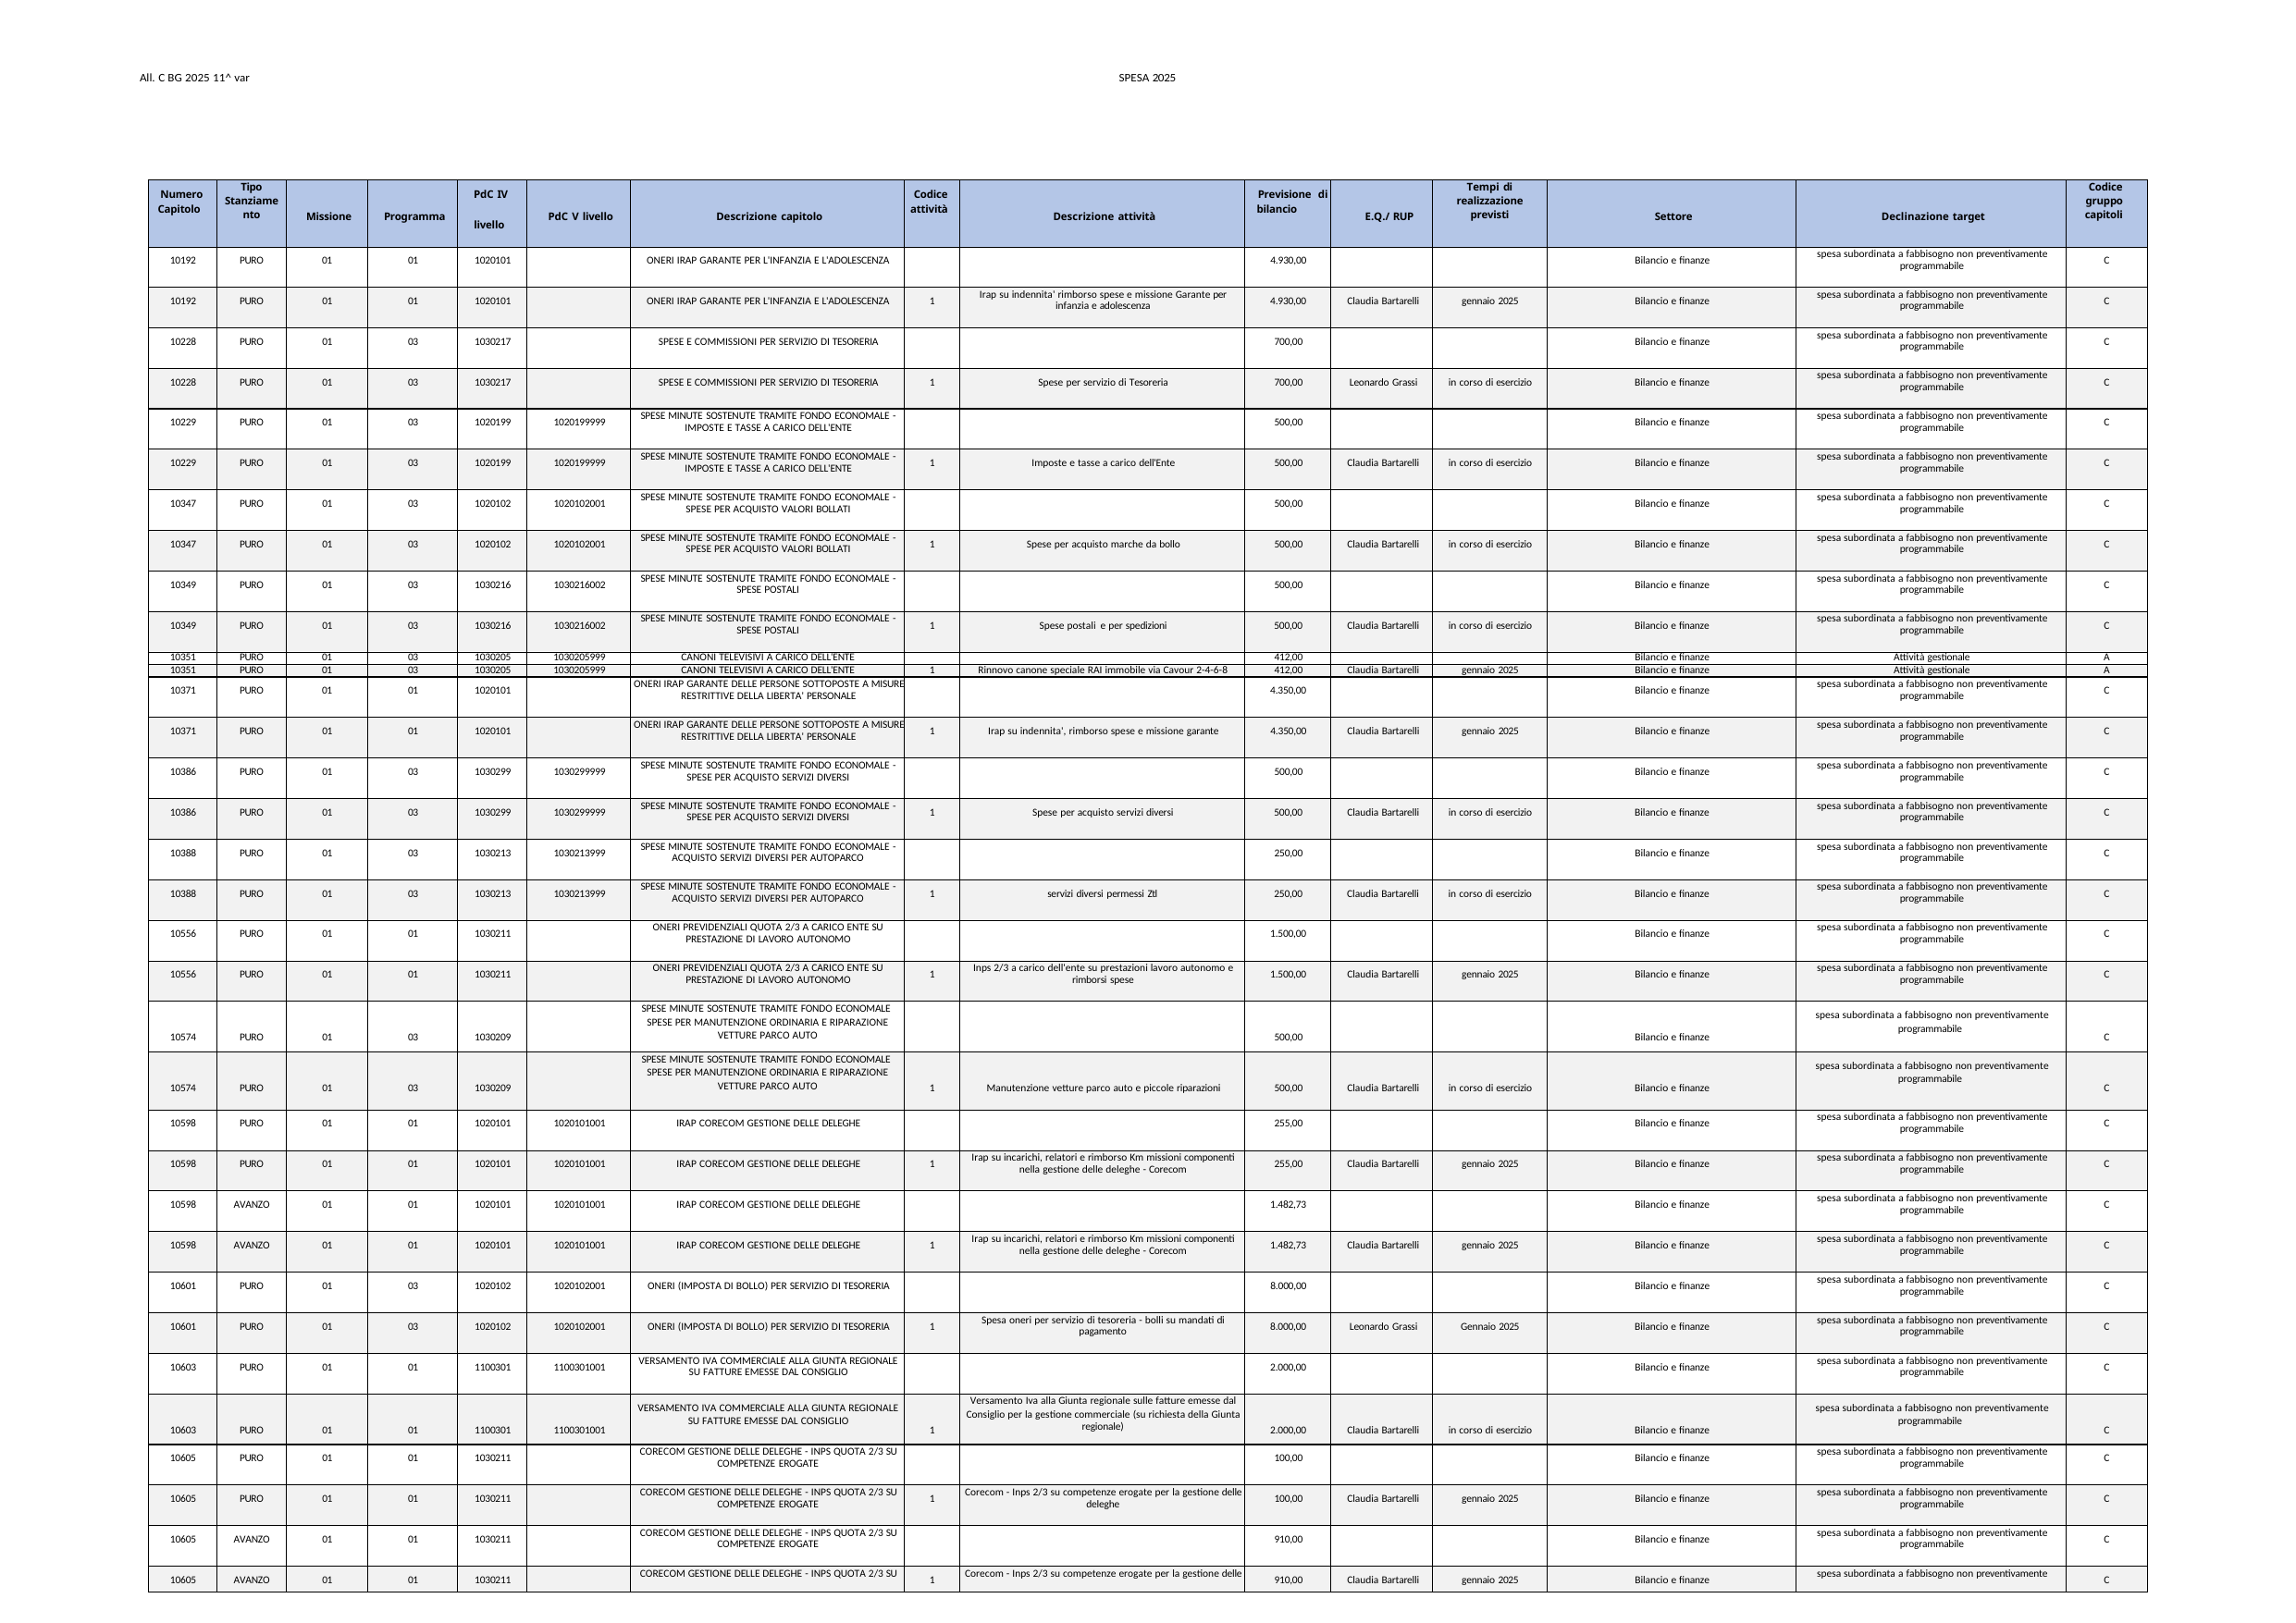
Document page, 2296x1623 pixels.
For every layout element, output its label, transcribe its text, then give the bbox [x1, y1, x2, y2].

table_cell SPESE MINUTE SOSTENUTE TRAMITE FONDO ECONOMALE - SPESE POSTALI [631, 572, 904, 611]
table_cell 1 [905, 531, 959, 571]
table_cell Bilancio e finanze [1548, 880, 1796, 919]
table_cell Claudia Bartarelli [1331, 1567, 1432, 1592]
table_cell 1 [905, 449, 959, 489]
table_cell 1020199 [458, 449, 526, 489]
table_cell 1 [905, 1313, 959, 1353]
table_cell 10603 [149, 1354, 216, 1394]
table_cell 03 [368, 449, 457, 489]
table_cell [960, 1002, 1244, 1051]
table_cell SPESE MINUTE SOSTENUTE TRAMITE FONDO ECONOMALE - IMPOSTE E TASSE A CARICO DELL'ENTE [631, 449, 904, 489]
table_cell [905, 1191, 959, 1231]
table_cell 03 [368, 758, 457, 798]
table_cell SPESE E COMMISSIONI PER SERVIZIO DI TESORERIA [631, 328, 904, 368]
table_cell Bilancio e finanze [1548, 288, 1796, 327]
table_cell Bilancio e finanze [1548, 1395, 1796, 1444]
table_cell 910,00 [1245, 1526, 1330, 1566]
table_cell Spesa oneri per servizio di tesoreria - bolli su mandati di pagamento [960, 1313, 1244, 1353]
table_cell 1 [905, 612, 959, 651]
table_cell PURO [217, 1111, 286, 1150]
table_cell spesa subordinata a fabbisogno non preventivamente programmabile [1796, 880, 2066, 919]
table_cell 1020199999 [527, 410, 630, 449]
table_cell 1 [905, 718, 959, 757]
table_cell ONERI (IMPOSTA DI BOLLO) PER SERVIZIO DI TESORERIA [631, 1313, 904, 1353]
table_cell 1020101 [458, 1111, 526, 1150]
table_cell 03 [368, 880, 457, 919]
table_cell [1433, 921, 1547, 960]
table_cell SPESE MINUTE SOSTENUTE TRAMITE FONDO ECONOMALE - SPESE PER ACQUISTO VALORI BOLLATI [631, 490, 904, 530]
table_cell PURO [217, 288, 286, 327]
table_cell 1020101001 [527, 1151, 630, 1190]
table_cell 1020199999 [527, 449, 630, 489]
table_cell 700,00 [1245, 328, 1330, 368]
table_cell 1030213 [458, 880, 526, 919]
table_cell 10371 [149, 718, 216, 757]
table_cell [1433, 1273, 1547, 1312]
table_cell [1331, 921, 1432, 960]
table_header Descrizione capitolo [631, 180, 904, 247]
table_cell Bilancio e finanze [1548, 1485, 1796, 1525]
table_cell 01 [287, 248, 367, 287]
table_cell 03 [368, 1313, 457, 1353]
table_cell 2.000,00 [1245, 1395, 1330, 1444]
table_cell 1100301001 [527, 1395, 630, 1444]
table_header Previsione di bilancio [1245, 180, 1330, 247]
table_cell 01 [287, 490, 367, 530]
table_cell 01 [368, 248, 457, 287]
table_cell in corso di esercizio [1433, 449, 1547, 489]
table_cell spesa subordinata a fabbisogno non preventivamente programmabile [1796, 328, 2066, 368]
table_cell 1020102001 [527, 490, 630, 530]
table_cell 500,00 [1245, 758, 1330, 798]
table_cell in corso di esercizio [1433, 880, 1547, 919]
table_cell 1 [905, 665, 959, 676]
table_cell PURO [217, 962, 286, 1001]
table_cell in corso di esercizio [1433, 531, 1547, 571]
table_cell spesa subordinata a fabbisogno non preventivamente programmabile [1796, 288, 2066, 327]
table_cell 03 [368, 1002, 457, 1051]
table_cell 01 [368, 1445, 457, 1484]
table_cell 1030211 [458, 921, 526, 960]
table_cell 1100301001 [527, 1354, 630, 1394]
table_cell 03 [368, 665, 457, 676]
table_cell [960, 490, 1244, 530]
table_cell [960, 1273, 1244, 1312]
table_cell Claudia Bartarelli [1331, 665, 1432, 676]
table_cell Bilancio e finanze [1548, 1002, 1796, 1051]
table_cell [905, 572, 959, 611]
table_cell Claudia Bartarelli [1331, 799, 1432, 839]
table_cell 500,00 [1245, 410, 1330, 449]
table_cell PURO [217, 758, 286, 798]
table_cell 01 [287, 1191, 367, 1231]
table_cell 10351 [149, 665, 216, 676]
table_cell 01 [287, 840, 367, 879]
table_header Descrizione attività [960, 180, 1244, 247]
table_cell 10605 [149, 1526, 216, 1566]
table_cell gennaio 2025 [1433, 962, 1547, 1001]
table_cell 01 [368, 1526, 457, 1566]
table_cell [1433, 1526, 1547, 1566]
table_cell VERSAMENTO IVA COMMERCIALE ALLA GIUNTA REGIONALE SU FATTURE EMESSE DAL CONSIGLIO [631, 1395, 904, 1444]
table_cell 1020101001 [527, 1191, 630, 1231]
table_cell 03 [368, 612, 457, 651]
table_cell CANONI TELEVISIVI A CARICO DELL'ENTE [631, 653, 904, 664]
table_cell AVANZO [217, 1526, 286, 1566]
table_cell [905, 328, 959, 368]
table_cell A [2067, 653, 2147, 664]
table_cell [1331, 758, 1432, 798]
table_cell Bilancio e finanze [1548, 665, 1796, 676]
table_cell [1433, 328, 1547, 368]
table_cell [1433, 653, 1547, 664]
table_cell spesa subordinata a fabbisogno non preventivamente programmabile [1796, 1232, 2066, 1272]
table_cell 1020101 [458, 1191, 526, 1231]
table_cell [1331, 490, 1432, 530]
table_cell [1331, 1273, 1432, 1312]
table_cell [527, 962, 630, 1001]
table_cell 10603 [149, 1395, 216, 1444]
table_cell 10351 [149, 653, 216, 664]
table_cell C [2067, 1052, 2147, 1110]
table_cell SPESE MINUTE SOSTENUTE TRAMITE FONDO ECONOMALE - SPESE PER ACQUISTO VALORI BOLLATI [631, 531, 904, 571]
table_cell [1331, 678, 1432, 717]
table_cell [1433, 758, 1547, 798]
table_cell 03 [368, 799, 457, 839]
table_cell 10574 [149, 1002, 216, 1051]
table_cell 1030211 [458, 1526, 526, 1566]
table_cell 10574 [149, 1052, 216, 1110]
table_cell 1020102 [458, 1313, 526, 1353]
table_cell spesa subordinata a fabbisogno non preventivamente programmabile [1796, 799, 2066, 839]
table_cell 01 [368, 718, 457, 757]
table_cell PURO [217, 490, 286, 530]
table_cell Bilancio e finanze [1548, 1191, 1796, 1231]
table_cell [527, 248, 630, 287]
table_cell 03 [368, 1273, 457, 1312]
table_cell 03 [368, 490, 457, 530]
table_cell [960, 1526, 1244, 1566]
table_cell IRAP CORECOM GESTIONE DELLE DELEGHE [631, 1191, 904, 1231]
table_cell 250,00 [1245, 840, 1330, 879]
table_cell 10229 [149, 449, 216, 489]
table_cell 1030299 [458, 758, 526, 798]
table_cell [1331, 1111, 1432, 1150]
table_cell 1030209 [458, 1002, 526, 1051]
table_cell spesa subordinata a fabbisogno non preventivamente programmabile [1796, 1354, 2066, 1394]
table_cell Bilancio e finanze [1548, 678, 1796, 717]
table_cell 01 [287, 1232, 367, 1272]
table_cell 01 [287, 449, 367, 489]
table_cell [527, 1526, 630, 1566]
table_cell 01 [368, 1151, 457, 1190]
table_cell PURO [217, 248, 286, 287]
table_cell 250,00 [1245, 880, 1330, 919]
table_cell Leonardo Grassi [1331, 369, 1432, 408]
table_cell gennaio 2025 [1433, 665, 1547, 676]
table_cell 10388 [149, 840, 216, 879]
table_cell 01 [287, 1567, 367, 1592]
table_cell 01 [287, 921, 367, 960]
table_cell 100,00 [1245, 1485, 1330, 1525]
table_cell [905, 490, 959, 530]
table_cell [1433, 1445, 1547, 1484]
table_cell C [2067, 369, 2147, 408]
table_cell 1020101 [458, 678, 526, 717]
table_cell [905, 1445, 959, 1484]
table_cell 10601 [149, 1313, 216, 1353]
table_cell AVANZO [217, 1232, 286, 1272]
table_cell 1030299999 [527, 799, 630, 839]
table_cell [960, 1354, 1244, 1394]
table_cell AVANZO [217, 1191, 286, 1231]
table_cell in corso di esercizio [1433, 799, 1547, 839]
table_cell gennaio 2025 [1433, 1567, 1547, 1592]
table_cell IRAP CORECOM GESTIONE DELLE DELEGHE [631, 1151, 904, 1190]
table_cell Claudia Bartarelli [1331, 1485, 1432, 1525]
table_header Codice gruppo capitoli [2067, 180, 2147, 247]
table_cell 1020102001 [527, 531, 630, 571]
table_cell Irap su incarichi, relatori e rimborso Km missioni componenti nella gestione delle deleghe - Corecom [960, 1151, 1244, 1190]
table_cell 1030205 [458, 665, 526, 676]
table_cell 01 [287, 572, 367, 611]
table_cell 1030211 [458, 1445, 526, 1484]
table_cell 412,00 [1245, 665, 1330, 676]
table_cell spesa subordinata a fabbisogno non preventivamente programmabile [1796, 449, 2066, 489]
table_cell 01 [368, 1395, 457, 1444]
table_cell spesa subordinata a fabbisogno non preventivamente programmabile [1796, 1111, 2066, 1150]
table_cell C [2067, 1354, 2147, 1394]
table_cell in corso di esercizio [1433, 1052, 1547, 1110]
table_cell 1020102 [458, 490, 526, 530]
table_cell Claudia Bartarelli [1331, 288, 1432, 327]
table_cell [527, 369, 630, 408]
table_cell spesa subordinata a fabbisogno non preventivamente programmabile [1796, 840, 2066, 879]
table_cell 03 [368, 410, 457, 449]
table_cell PURO [217, 653, 286, 664]
table_cell [527, 718, 630, 757]
table_cell 01 [287, 612, 367, 651]
table_cell Irap su incarichi, relatori e rimborso Km missioni componenti nella gestione delle deleghe - Corecom [960, 1232, 1244, 1272]
table_cell 01 [368, 1111, 457, 1150]
table_cell spesa subordinata a fabbisogno non preventivamente programmabile [1796, 678, 2066, 717]
table_cell 10228 [149, 328, 216, 368]
table_cell PURO [217, 799, 286, 839]
table_cell C [2067, 1151, 2147, 1190]
table_cell [960, 1191, 1244, 1231]
table_cell ONERI IRAP GARANTE PER L'INFANZIA E L'ADOLESCENZA [631, 288, 904, 327]
table_cell [905, 758, 959, 798]
table_cell spesa subordinata a fabbisogno non preventivamente programmabile [1796, 921, 2066, 960]
table_cell 10598 [149, 1151, 216, 1190]
table_cell PURO [217, 1151, 286, 1190]
table_cell [527, 1052, 630, 1110]
table_cell C [2067, 1111, 2147, 1150]
table_cell 1030205 [458, 653, 526, 664]
table_cell Corecom - Inps 2/3 su competenze erogate per la gestione delle deleghe [960, 1485, 1244, 1525]
table_cell 255,00 [1245, 1151, 1330, 1190]
table_cell [960, 328, 1244, 368]
table_cell 1.482,73 [1245, 1191, 1330, 1231]
table_cell 1020101 [458, 1232, 526, 1272]
table_cell 10556 [149, 962, 216, 1001]
table_cell Bilancio e finanze [1548, 1445, 1796, 1484]
table_cell 01 [368, 921, 457, 960]
table_cell ONERI (IMPOSTA DI BOLLO) PER SERVIZIO DI TESORERIA [631, 1273, 904, 1312]
table_cell 10386 [149, 758, 216, 798]
table_cell [1331, 572, 1432, 611]
table_cell C [2067, 880, 2147, 919]
table_cell spesa subordinata a fabbisogno non preventivamente programmabile [1796, 410, 2066, 449]
table_cell 1030213 [458, 840, 526, 879]
table_cell 10605 [149, 1445, 216, 1484]
table_cell C [2067, 328, 2147, 368]
table_cell 500,00 [1245, 449, 1330, 489]
table_cell 1020101 [458, 288, 526, 327]
table_cell 03 [368, 531, 457, 571]
table_cell 1030205999 [527, 665, 630, 676]
table_cell C [2067, 1526, 2147, 1566]
table_cell 1030209 [458, 1052, 526, 1110]
table_cell 01 [287, 665, 367, 676]
table_header Numero Capitolo [149, 180, 216, 247]
table_cell Claudia Bartarelli [1331, 449, 1432, 489]
table_cell 4.350,00 [1245, 718, 1330, 757]
table_cell 01 [287, 1052, 367, 1110]
table_cell VERSAMENTO IVA COMMERCIALE ALLA GIUNTA REGIONALE SU FATTURE EMESSE DAL CONSIGLIO [631, 1354, 904, 1394]
table_cell [960, 653, 1244, 664]
table_cell C [2067, 1273, 2147, 1312]
table_cell Spese per acquisto servizi diversi [960, 799, 1244, 839]
table_header PdC IV livello [458, 180, 526, 247]
table_cell spesa subordinata a fabbisogno non preventivamente programmabile [1796, 1052, 2066, 1110]
table_cell 01 [287, 1354, 367, 1394]
table_cell 10347 [149, 490, 216, 530]
table_cell 10229 [149, 410, 216, 449]
table_cell 01 [368, 1232, 457, 1272]
table_cell 500,00 [1245, 572, 1330, 611]
table_cell PURO [217, 328, 286, 368]
table_cell 100,00 [1245, 1445, 1330, 1484]
table_cell 8.000,00 [1245, 1273, 1330, 1312]
table_cell PURO [217, 531, 286, 571]
table_cell 01 [287, 962, 367, 1001]
table_cell 03 [368, 328, 457, 368]
table_cell [527, 328, 630, 368]
table_cell Claudia Bartarelli [1331, 1151, 1432, 1190]
table_cell 03 [368, 369, 457, 408]
table_cell 10349 [149, 612, 216, 651]
table_cell 1030213999 [527, 840, 630, 879]
table_cell spesa subordinata a fabbisogno non preventivamente programmabile [1796, 1445, 2066, 1484]
table_cell SPESE MINUTE SOSTENUTE TRAMITE FONDO ECONOMALE - ACQUISTO SERVIZI DIVERSI PER AUTOPARCO [631, 840, 904, 879]
table_cell gennaio 2025 [1433, 288, 1547, 327]
table_cell [527, 1445, 630, 1484]
table_cell 01 [287, 1313, 367, 1353]
table_cell C [2067, 1232, 2147, 1272]
table_cell 01 [287, 1002, 367, 1051]
table_cell 1030217 [458, 328, 526, 368]
table_cell PURO [217, 369, 286, 408]
table_cell [1433, 248, 1547, 287]
table_cell 1020101001 [527, 1111, 630, 1150]
table_cell Claudia Bartarelli [1331, 962, 1432, 1001]
table_cell 700,00 [1245, 369, 1330, 408]
table_cell 1030299999 [527, 758, 630, 798]
table_cell C [2067, 1191, 2147, 1231]
table_cell PURO [217, 1002, 286, 1051]
table_cell [1331, 1354, 1432, 1394]
table_cell [960, 921, 1244, 960]
table_cell IRAP CORECOM GESTIONE DELLE DELEGHE [631, 1111, 904, 1150]
table_cell 01 [287, 1395, 367, 1444]
table_cell 03 [368, 840, 457, 879]
table_cell gennaio 2025 [1433, 1232, 1547, 1272]
table_cell Inps 2/3 a carico dell'ente su prestazioni lavoro autonomo e rimborsi spese [960, 962, 1244, 1001]
table_cell C [2067, 758, 2147, 798]
table_cell Bilancio e finanze [1548, 962, 1796, 1001]
table_cell in corso di esercizio [1433, 369, 1547, 408]
table_cell A [2067, 665, 2147, 676]
table_cell C [2067, 1002, 2147, 1051]
table_cell in corso di esercizio [1433, 612, 1547, 651]
table_cell [905, 921, 959, 960]
table_cell C [2067, 678, 2147, 717]
table_cell 500,00 [1245, 1002, 1330, 1051]
table_cell Bilancio e finanze [1548, 1232, 1796, 1272]
table_cell [905, 653, 959, 664]
table_cell 1030216 [458, 572, 526, 611]
table_cell spesa subordinata a fabbisogno non preventivamente programmabile [1796, 572, 2066, 611]
table_cell 01 [287, 1485, 367, 1525]
table_cell Bilancio e finanze [1548, 1111, 1796, 1150]
table_cell 500,00 [1245, 1052, 1330, 1110]
table_cell [527, 1002, 630, 1051]
table_cell ONERI PREVIDENZIALI QUOTA 2/3 A CARICO ENTE SU PRESTAZIONE DI LAVORO AUTONOMO [631, 921, 904, 960]
table_cell [1331, 328, 1432, 368]
table_cell 8.000,00 [1245, 1313, 1330, 1353]
table_cell ONERI IRAP GARANTE DELLE PERSONE SOTTOPOSTE A MISURE RESTRITTIVE DELLA LIBERTA' PERSONALE [631, 718, 904, 757]
table_cell 1030216002 [527, 572, 630, 611]
table_cell gennaio 2025 [1433, 718, 1547, 757]
table_cell Claudia Bartarelli [1331, 531, 1432, 571]
table_cell 01 [368, 962, 457, 1001]
table_cell CORECOM GESTIONE DELLE DELEGHE - INPS QUOTA 2/3 SU [631, 1567, 904, 1592]
table_cell spesa subordinata a fabbisogno non preventivamente programmabile [1796, 612, 2066, 651]
table_cell 4.930,00 [1245, 248, 1330, 287]
table_cell Bilancio e finanze [1548, 410, 1796, 449]
table_cell Attività gestionale [1796, 665, 2066, 676]
table_cell spesa subordinata a fabbisogno non preventivamente programmabile [1796, 248, 2066, 287]
table_cell 1 [905, 369, 959, 408]
table_cell C [2067, 1567, 2147, 1592]
table_cell spesa subordinata a fabbisogno non preventivamente [1796, 1567, 2066, 1592]
table_cell [1331, 653, 1432, 664]
table_cell Versamento Iva alla Giunta regionale sulle fatture emesse dal Consiglio per la gestione commerciale (su richiesta della Giunta regionale) [960, 1395, 1244, 1444]
table_cell [960, 840, 1244, 879]
table_cell 03 [368, 1052, 457, 1110]
table_cell in corso di esercizio [1433, 1395, 1547, 1444]
table_cell 01 [287, 369, 367, 408]
table_cell C [2067, 840, 2147, 879]
table_cell [960, 410, 1244, 449]
table_cell C [2067, 449, 2147, 489]
table_cell SPESE MINUTE SOSTENUTE TRAMITE FONDO ECONOMALE - SPESE PER ACQUISTO SERVIZI DIVERSI [631, 758, 904, 798]
table_cell [1331, 410, 1432, 449]
table_cell spesa subordinata a fabbisogno non preventivamente programmabile [1796, 1002, 2066, 1051]
table_cell spesa subordinata a fabbisogno non preventivamente programmabile [1796, 962, 2066, 1001]
table_cell CANONI TELEVISIVI A CARICO DELL'ENTE [631, 665, 904, 676]
table_cell 1030299 [458, 799, 526, 839]
table_cell SPESE MINUTE SOSTENUTE TRAMITE FONDO ECONOMALE - IMPOSTE E TASSE A CARICO DELL'ENTE [631, 410, 904, 449]
table_cell Bilancio e finanze [1548, 1313, 1796, 1353]
table_cell [905, 248, 959, 287]
table_cell Bilancio e finanze [1548, 490, 1796, 530]
table_cell 1 [905, 962, 959, 1001]
table_cell [1331, 1445, 1432, 1484]
table_cell [1433, 840, 1547, 879]
table_cell Attività gestionale [1796, 653, 2066, 664]
table_cell [1331, 248, 1432, 287]
table_cell PURO [217, 449, 286, 489]
table_cell Bilancio e finanze [1548, 799, 1796, 839]
table_cell PURO [217, 718, 286, 757]
table_cell 03 [368, 572, 457, 611]
table_cell 01 [287, 799, 367, 839]
table_cell 1020199 [458, 410, 526, 449]
table_cell 1030216002 [527, 612, 630, 651]
table_cell C [2067, 962, 2147, 1001]
table_cell Bilancio e finanze [1548, 1151, 1796, 1190]
table_cell [905, 678, 959, 717]
table_cell PURO [217, 678, 286, 717]
table_cell Claudia Bartarelli [1331, 1052, 1432, 1110]
table_cell Bilancio e finanze [1548, 572, 1796, 611]
table_cell 1 [905, 799, 959, 839]
table_cell C [2067, 248, 2147, 287]
table_cell [1331, 1191, 1432, 1231]
table_cell Bilancio e finanze [1548, 328, 1796, 368]
table_cell spesa subordinata a fabbisogno non preventivamente programmabile [1796, 1151, 2066, 1190]
table_cell gennaio 2025 [1433, 1485, 1547, 1525]
table_cell 01 [287, 1111, 367, 1150]
table_cell 01 [287, 328, 367, 368]
table_cell [527, 288, 630, 327]
table_cell Spese postali e per spedizioni [960, 612, 1244, 651]
table_cell [905, 1273, 959, 1312]
table_cell CORECOM GESTIONE DELLE DELEGHE - INPS QUOTA 2/3 SU COMPETENZE EROGATE [631, 1445, 904, 1484]
table_cell 1020101 [458, 248, 526, 287]
table_header Codice attività [905, 180, 959, 247]
table_cell [905, 1111, 959, 1150]
table_header Declinazione target [1796, 180, 2066, 247]
table_cell Bilancio e finanze [1548, 1354, 1796, 1394]
table_cell servizi diversi permessi Ztl [960, 880, 1244, 919]
table_cell Bilancio e finanze [1548, 449, 1796, 489]
table_cell 1 [905, 1567, 959, 1592]
table_cell 2.000,00 [1245, 1354, 1330, 1394]
table_cell [1433, 1354, 1547, 1394]
table_cell spesa subordinata a fabbisogno non preventivamente programmabile [1796, 1273, 2066, 1312]
table_header PdC V livello [527, 180, 630, 247]
table_cell 01 [287, 758, 367, 798]
table_cell 1.500,00 [1245, 962, 1330, 1001]
table_cell spesa subordinata a fabbisogno non preventivamente programmabile [1796, 369, 2066, 408]
table_cell Spese per acquisto marche da bollo [960, 531, 1244, 571]
table_cell [527, 678, 630, 717]
table_cell PURO [217, 1354, 286, 1394]
table_cell Bilancio e finanze [1548, 1567, 1796, 1592]
table_cell 10556 [149, 921, 216, 960]
table_cell 1020102 [458, 531, 526, 571]
table_cell Claudia Bartarelli [1331, 1232, 1432, 1272]
table_cell 1100301 [458, 1395, 526, 1444]
table_cell 1 [905, 288, 959, 327]
table_cell 1030205999 [527, 653, 630, 664]
table_cell [960, 758, 1244, 798]
table_cell 10598 [149, 1111, 216, 1150]
table_header Missione [287, 180, 367, 247]
table_cell 1030217 [458, 369, 526, 408]
table_cell 4.350,00 [1245, 678, 1330, 717]
table_cell PURO [217, 880, 286, 919]
table_cell Bilancio e finanze [1548, 612, 1796, 651]
table_cell IRAP CORECOM GESTIONE DELLE DELEGHE [631, 1232, 904, 1272]
table_cell 10388 [149, 880, 216, 919]
table_cell [905, 1354, 959, 1394]
table_cell Imposte e tasse a carico dell'Ente [960, 449, 1244, 489]
table_cell [960, 1111, 1244, 1150]
table_cell spesa subordinata a fabbisogno non preventivamente programmabile [1796, 1485, 2066, 1525]
table_cell 1030211 [458, 962, 526, 1001]
table_cell Bilancio e finanze [1548, 248, 1796, 287]
table_cell SPESE MINUTE SOSTENUTE TRAMITE FONDO ECONOMALE - SPESE POSTALI [631, 612, 904, 651]
table_cell C [2067, 490, 2147, 530]
table_cell Bilancio e finanze [1548, 718, 1796, 757]
table_cell Bilancio e finanze [1548, 369, 1796, 408]
table_cell 1 [905, 1232, 959, 1272]
table_cell C [2067, 612, 2147, 651]
table_cell PURO [217, 572, 286, 611]
table_cell 1100301 [458, 1354, 526, 1394]
table_cell [1433, 678, 1547, 717]
table_cell 01 [287, 288, 367, 327]
table_cell C [2067, 1485, 2147, 1525]
table_cell 10605 [149, 1485, 216, 1525]
table_cell Manutenzione vetture parco auto e piccole riparazioni [960, 1052, 1244, 1110]
table_cell 1030211 [458, 1485, 526, 1525]
table_cell Bilancio e finanze [1548, 758, 1796, 798]
table_cell 500,00 [1245, 612, 1330, 651]
table_cell 1030211 [458, 1567, 526, 1592]
table_cell 1030216 [458, 612, 526, 651]
table_cell 01 [287, 653, 367, 664]
table_cell Bilancio e finanze [1548, 531, 1796, 571]
table_header E.Q./ RUP [1331, 180, 1432, 247]
table_cell 01 [368, 1191, 457, 1231]
table_cell Bilancio e finanze [1548, 1273, 1796, 1312]
table_cell spesa subordinata a fabbisogno non preventivamente programmabile [1796, 1313, 2066, 1353]
table_cell C [2067, 572, 2147, 611]
table_cell 10192 [149, 248, 216, 287]
table_cell spesa subordinata a fabbisogno non preventivamente programmabile [1796, 718, 2066, 757]
table_cell ONERI IRAP GARANTE PER L'INFANZIA E L'ADOLESCENZA [631, 248, 904, 287]
table_cell C [2067, 1313, 2147, 1353]
table_cell 500,00 [1245, 799, 1330, 839]
table_cell [905, 1002, 959, 1051]
table_cell Irap su indennita', rimborso spese e missione garante [960, 718, 1244, 757]
table_cell [1433, 410, 1547, 449]
table_cell 1 [905, 1151, 959, 1190]
table_cell 01 [287, 410, 367, 449]
table_header Tempi di realizzazione previsti [1433, 180, 1547, 247]
table_cell Bilancio e finanze [1548, 921, 1796, 960]
table_cell 1020102 [458, 1273, 526, 1312]
table_cell 1 [905, 880, 959, 919]
table_cell [905, 840, 959, 879]
table_cell [905, 1526, 959, 1566]
table_cell PURO [217, 410, 286, 449]
table_cell [960, 1445, 1244, 1484]
table_cell 03 [368, 653, 457, 664]
table_cell Corecom - Inps 2/3 su competenze erogate per la gestione delle [960, 1567, 1244, 1592]
table_cell SPESE MINUTE SOSTENUTE TRAMITE FONDO ECONOMALE - ACQUISTO SERVIZI DIVERSI PER AUTOPARCO [631, 880, 904, 919]
table_cell 01 [287, 718, 367, 757]
table_cell 4.930,00 [1245, 288, 1330, 327]
table_cell C [2067, 1445, 2147, 1484]
table_cell 01 [368, 1485, 457, 1525]
table_cell [960, 248, 1244, 287]
table_cell [1433, 1191, 1547, 1231]
table_cell Bilancio e finanze [1548, 653, 1796, 664]
table_cell 10349 [149, 572, 216, 611]
table_cell Bilancio e finanze [1548, 1526, 1796, 1566]
table_cell 1020101 [458, 718, 526, 757]
table_cell 1020102001 [527, 1313, 630, 1353]
table_cell 1.482,73 [1245, 1232, 1330, 1272]
table_cell 1 [905, 1052, 959, 1110]
table_cell Claudia Bartarelli [1331, 880, 1432, 919]
table_cell C [2067, 410, 2147, 449]
table_cell 10228 [149, 369, 216, 408]
table_cell 1 [905, 1395, 959, 1444]
table_cell C [2067, 718, 2147, 757]
table_cell 10598 [149, 1232, 216, 1272]
table_cell spesa subordinata a fabbisogno non preventivamente programmabile [1796, 490, 2066, 530]
table_cell Gennaio 2025 [1433, 1313, 1547, 1353]
table_cell PURO [217, 1445, 286, 1484]
table_header Programma [368, 180, 457, 247]
table_cell 10601 [149, 1273, 216, 1312]
table_cell [527, 921, 630, 960]
table_cell 01 [287, 880, 367, 919]
table_cell spesa subordinata a fabbisogno non preventivamente programmabile [1796, 531, 2066, 571]
table_cell 1020101001 [527, 1232, 630, 1272]
table_header Tipo Stanziame nto [217, 180, 286, 247]
table_cell 10386 [149, 799, 216, 839]
table_cell PURO [217, 612, 286, 651]
table_cell 01 [368, 1567, 457, 1592]
table_cell 500,00 [1245, 490, 1330, 530]
table_cell 500,00 [1245, 531, 1330, 571]
table_cell 10605 [149, 1567, 216, 1592]
table_cell [905, 410, 959, 449]
table_cell PURO [217, 1052, 286, 1110]
table_cell [960, 572, 1244, 611]
table_cell [527, 1485, 630, 1525]
table_cell 1030213999 [527, 880, 630, 919]
table_cell CORECOM GESTIONE DELLE DELEGHE - INPS QUOTA 2/3 SU COMPETENZE EROGATE [631, 1526, 904, 1566]
table_cell Leonardo Grassi [1331, 1313, 1432, 1353]
table_cell Bilancio e finanze [1548, 840, 1796, 879]
table_cell PURO [217, 1313, 286, 1353]
table_cell 1 [905, 1485, 959, 1525]
table_cell 01 [287, 1445, 367, 1484]
table_cell PURO [217, 1485, 286, 1525]
table_cell 255,00 [1245, 1111, 1330, 1150]
table_cell C [2067, 799, 2147, 839]
table_cell PURO [217, 840, 286, 879]
table_cell Bilancio e finanze [1548, 1052, 1796, 1110]
table_cell 412,00 [1245, 653, 1330, 664]
table_cell spesa subordinata a fabbisogno non preventivamente programmabile [1796, 1191, 2066, 1231]
table_cell 01 [287, 1526, 367, 1566]
table_cell [1433, 1002, 1547, 1051]
table_cell 01 [368, 678, 457, 717]
table_cell SPESE MINUTE SOSTENUTE TRAMITE FONDO ECONOMALE SPESE PER MANUTENZIONE ORDINARIA E RIPARAZIONE VETTURE PARCO AUTO [631, 1002, 904, 1051]
table_cell [1331, 840, 1432, 879]
table_cell 01 [287, 1151, 367, 1190]
table_cell PURO [217, 665, 286, 676]
table_cell 1020102001 [527, 1273, 630, 1312]
table_cell spesa subordinata a fabbisogno non preventivamente programmabile [1796, 1526, 2066, 1566]
table_cell 01 [368, 288, 457, 327]
table_cell 1.500,00 [1245, 921, 1330, 960]
table_cell 10347 [149, 531, 216, 571]
table_cell 910,00 [1245, 1567, 1330, 1592]
table_cell [1433, 572, 1547, 611]
table_cell [960, 678, 1244, 717]
table_cell 10598 [149, 1191, 216, 1231]
table_cell Claudia Bartarelli [1331, 1395, 1432, 1444]
table_cell [1433, 490, 1547, 530]
table_cell Claudia Bartarelli [1331, 718, 1432, 757]
table_cell PURO [217, 1395, 286, 1444]
table_cell PURO [217, 1273, 286, 1312]
table_cell Claudia Bartarelli [1331, 612, 1432, 651]
table_cell [527, 1567, 630, 1592]
table_cell SPESE MINUTE SOSTENUTE TRAMITE FONDO ECONOMALE SPESE PER MANUTENZIONE ORDINARIA E RIPARAZIONE VETTURE PARCO AUTO [631, 1052, 904, 1110]
table_cell C [2067, 288, 2147, 327]
table_cell 1020101 [458, 1151, 526, 1190]
table_cell 10371 [149, 678, 216, 717]
table_cell Rinnovo canone speciale RAI immobile via Cavour 2-4-6-8 [960, 665, 1244, 676]
table_cell C [2067, 1395, 2147, 1444]
table_cell Irap su indennita' rimborso spese e missione Garante per infanzia e adolescenza [960, 288, 1244, 327]
table_cell SPESE E COMMISSIONI PER SERVIZIO DI TESORERIA [631, 369, 904, 408]
table_cell [1331, 1526, 1432, 1566]
table_header Settore [1548, 180, 1796, 247]
table_cell [1331, 1002, 1432, 1051]
table_cell C [2067, 531, 2147, 571]
table_cell PURO [217, 921, 286, 960]
table_cell [1433, 1111, 1547, 1150]
table_cell 01 [368, 1354, 457, 1394]
table_cell ONERI IRAP GARANTE DELLE PERSONE SOTTOPOSTE A MISURE RESTRITTIVE DELLA LIBERTA' PERSONALE [631, 678, 904, 717]
table_cell spesa subordinata a fabbisogno non preventivamente programmabile [1796, 1395, 2066, 1444]
table_cell 01 [287, 531, 367, 571]
table_cell 10192 [149, 288, 216, 327]
table_cell SPESE MINUTE SOSTENUTE TRAMITE FONDO ECONOMALE - SPESE PER ACQUISTO SERVIZI DIVERSI [631, 799, 904, 839]
table_cell gennaio 2025 [1433, 1151, 1547, 1190]
table_cell Spese per servizio di Tesoreria [960, 369, 1244, 408]
table_cell 01 [287, 678, 367, 717]
table_cell AVANZO [217, 1567, 286, 1592]
table_cell spesa subordinata a fabbisogno non preventivamente programmabile [1796, 758, 2066, 798]
table_cell 01 [287, 1273, 367, 1312]
table_cell CORECOM GESTIONE DELLE DELEGHE - INPS QUOTA 2/3 SU COMPETENZE EROGATE [631, 1485, 904, 1525]
table_cell ONERI PREVIDENZIALI QUOTA 2/3 A CARICO ENTE SU PRESTAZIONE DI LAVORO AUTONOMO [631, 962, 904, 1001]
table_cell C [2067, 921, 2147, 960]
